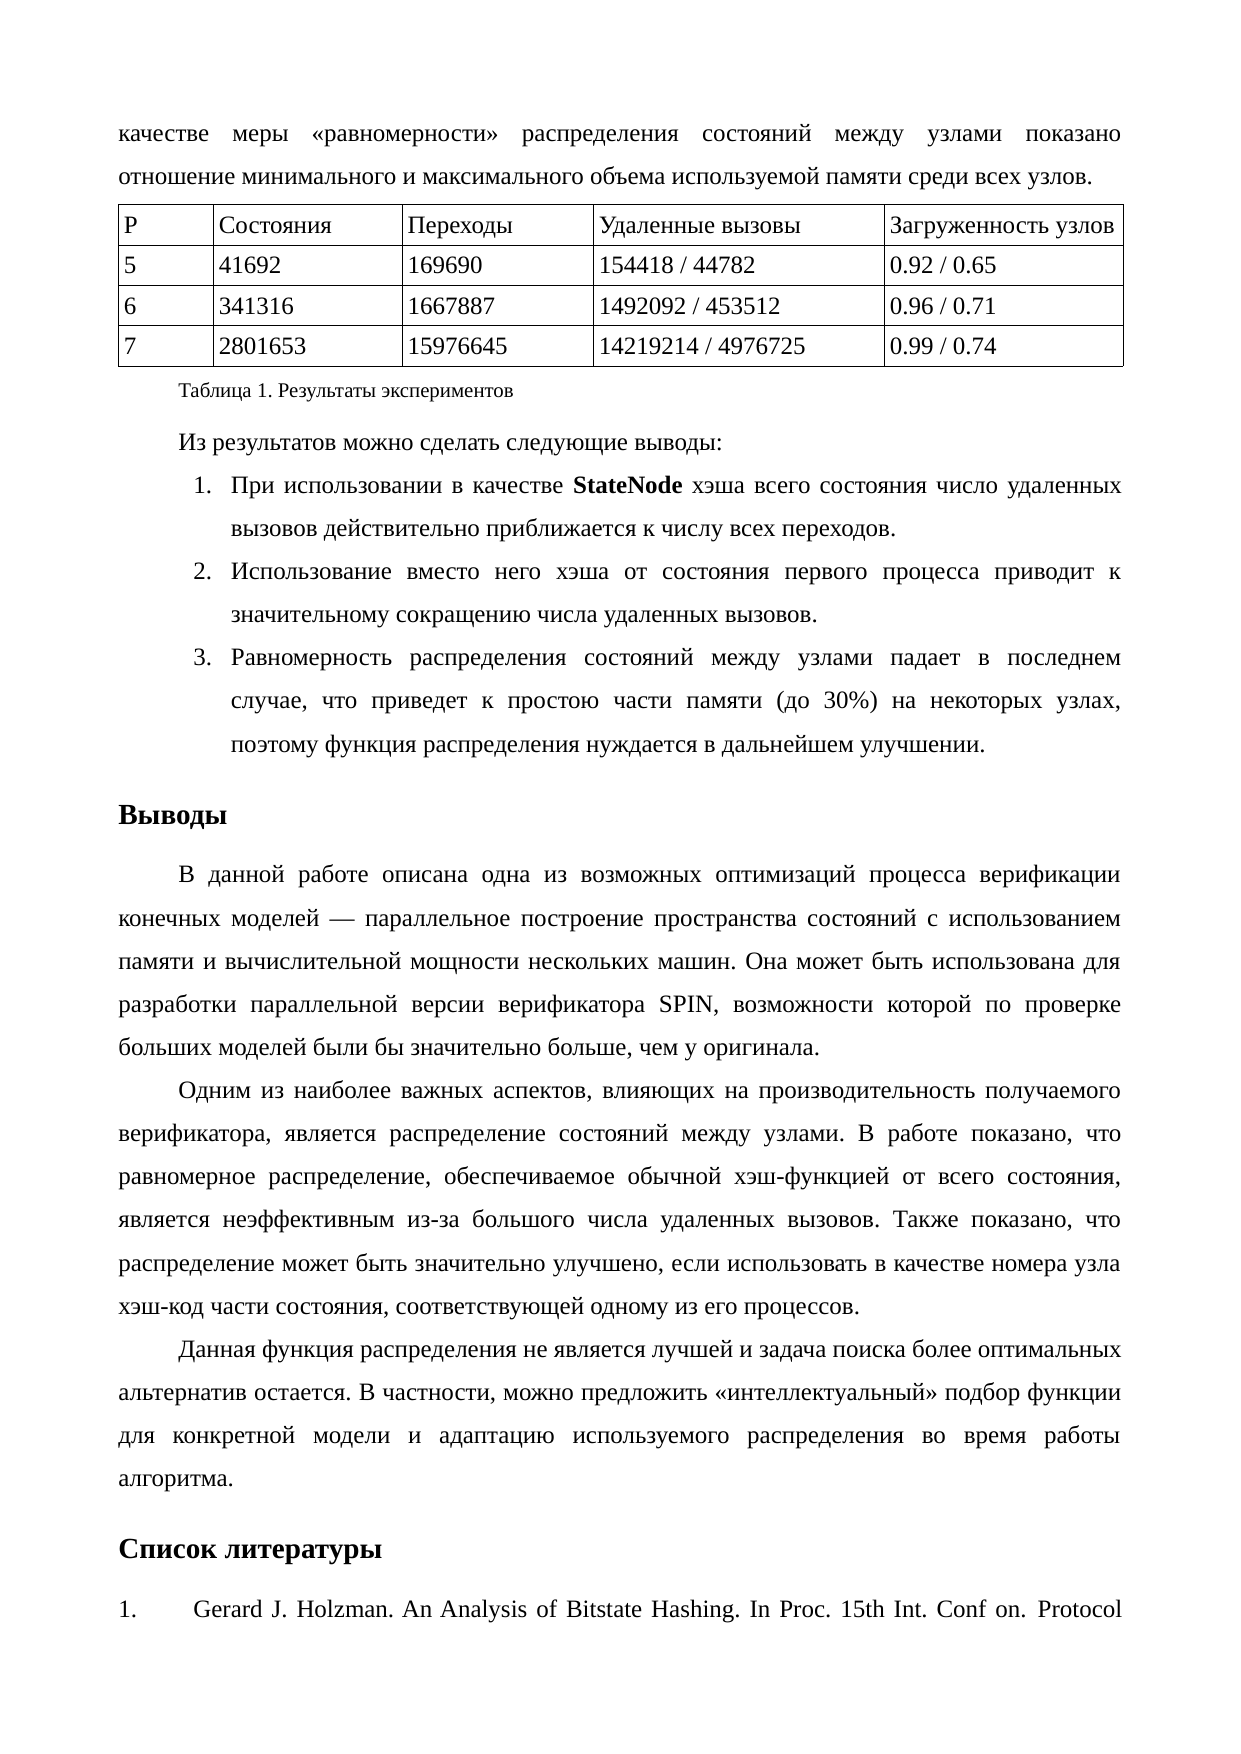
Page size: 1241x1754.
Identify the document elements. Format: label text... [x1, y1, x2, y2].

table_cell 154418 / 44782 [594, 246, 884, 285]
table_cell 1667887 [403, 286, 593, 325]
table_header Переходы [403, 205, 593, 245]
text Из результатов можно сделать следующие выводы: [118, 427, 1122, 456]
table_header P [119, 205, 213, 245]
table_header Загруженность узлов [885, 205, 1123, 245]
table_header Состояния [214, 205, 402, 245]
table_cell 1492092 / 453512 [594, 286, 884, 325]
subtitle Список литературы [118, 1531, 1122, 1565]
text качестве меры «равномерности» распределения состояний между узлами показано отношение минимального и максимального объема используемой памяти среди всех узлов. [118, 118, 1122, 190]
list Использование вместо него хэша от состояния первого процесса приводит к значительному сокращению числа удаленных вызовов. [193, 556, 1122, 628]
table_cell 7 [119, 326, 213, 366]
table_cell 0.96 / 0.71 [885, 286, 1123, 325]
table_cell 6 [119, 286, 213, 325]
table_cell 0.92 / 0.65 [885, 246, 1123, 285]
list При использовании в качестве StateNode хэша всего состояния число удаленных вызовов действительно приближается к числу всех переходов. [193, 470, 1122, 542]
list Gerard J. Holzman. An Analysis of Bitstate Hashing. In Proc. 15th Int. Conf on. Protocol [118, 1594, 1122, 1623]
table_header Удаленные вызовы [594, 205, 884, 245]
text Данная функция распределения не является лучшей и задача поиска более оптимальных альтернатив остается. В частности, можно предложить «интеллектуальный» подбор функции для конкретной модели и адаптацию используемого распределения во время работы алгоритма. [118, 1334, 1122, 1492]
text Одним из наиболее важных аспектов, влияющих на производительность получаемого верификатора, является распределение состояний между узлами. В работе показано, что равномерное распределение, обеспечиваемое обычной хэш-функцией от всего состояния, является неэффективным из-за большого числа удаленных вызовов. Также показано, что распределение может быть значительно улучшено, если использовать в качестве номера узла хэш-код части состояния, соответствующей одному из его процессов. [118, 1075, 1122, 1319]
table_cell 14219214 / 4976725 [594, 326, 884, 366]
subtitle Выводы [118, 797, 1122, 830]
table_cell 341316 [214, 286, 402, 325]
table_cell 15976645 [403, 326, 593, 366]
text Таблица 1. Результаты экспериментов [118, 378, 1122, 402]
table_cell 5 [119, 246, 213, 285]
table_cell 2801653 [214, 326, 402, 366]
table_cell 41692 [214, 246, 402, 285]
table_cell 169690 [403, 246, 593, 285]
text В данной работе описана одна из возможных оптимизаций процесса верификации конечных моделей — параллельное построение пространства состояний с использованием памяти и вычислительной мощности нескольких машин. Она может быть использована для разработки параллельной версии верификатора SPIN, возможности которой по проверке больших моделей были бы значительно больше, чем у оригинала. [118, 859, 1122, 1061]
list Равномерность распределения состояний между узлами падает в последнем случае, что приведет к простою части памяти (до 30%) на некоторых узлах, поэтому функция распределения нуждается в дальнейшем улучшении. [193, 642, 1122, 757]
table_cell 0.99 / 0.74 [885, 326, 1123, 366]
